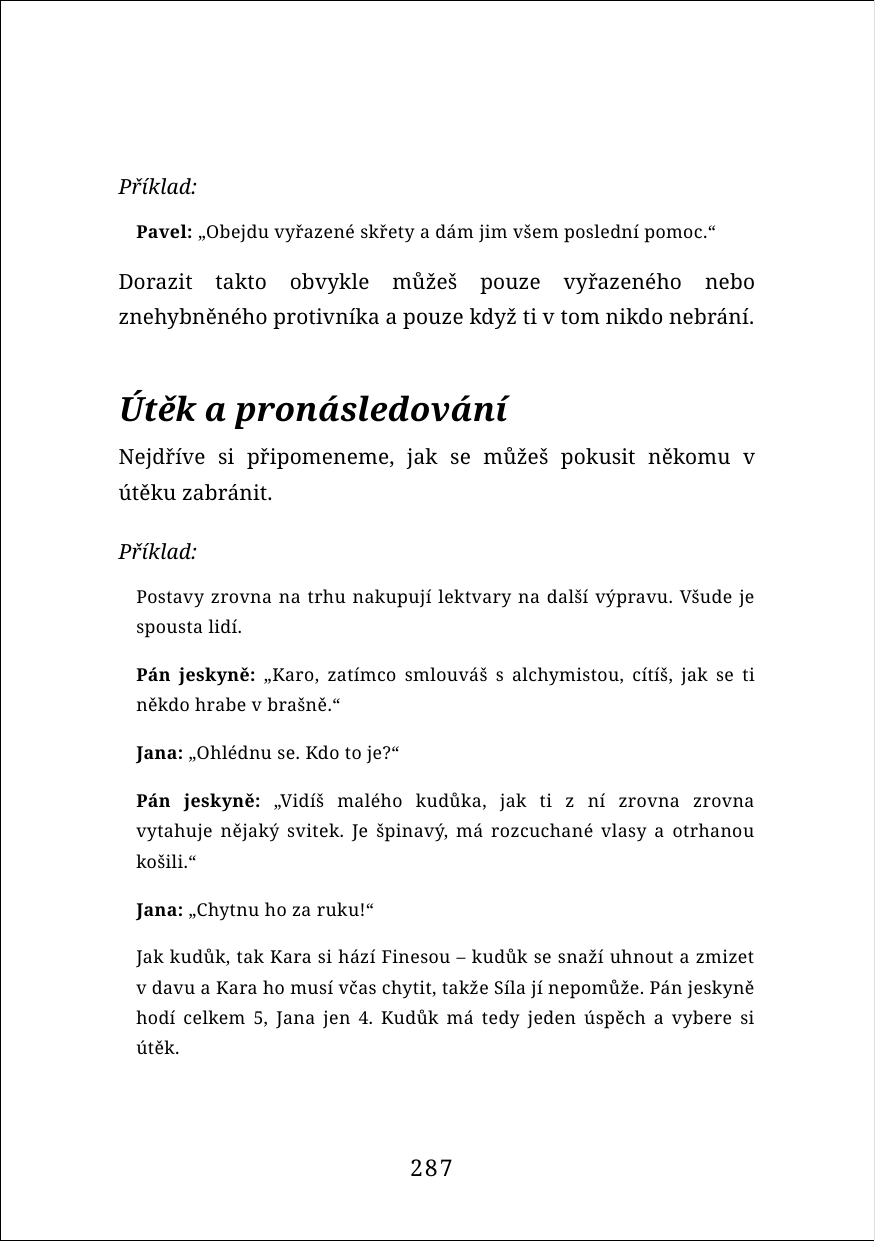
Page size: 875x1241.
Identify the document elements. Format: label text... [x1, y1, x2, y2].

text Dorazit takto obvykle můžeš pouze vyřazeného nebo znehybněného protivníka a pouze když ti v tom nikdo nebrání. [118, 267, 756, 331]
text Pavel: „Obejdu vyřazené skřety a dám jim všem poslední pomoc.“ [136, 219, 756, 243]
text Postavy zrovna na trhu nakupují lektvary na další výpravu. Všude je spousta lidí. [136, 584, 756, 639]
text Pán jeskyně: „Karo, zatímco smlouváš s alchymistou, cítíš, jak se ti někdo hrabe v brašně.“ [136, 663, 756, 717]
text Pán jeskyně: „Vidíš malého kudůka, jak ti z ní zrovna zrovna vytahuje nějaký svitek. Je špinavý, má rozcuchané vlasy a otrhanou košili.“ [136, 789, 756, 873]
text Jak kudůk, tak Kara si hází Finesou – kudůk se snaží uhnout a zmizet v davu a Kara ho musí včas chytit, takže Síla jí nepomůže. Pán jeskyně hodí celkem 5, Jana jen 4. Kudůk má tedy jeden úspěch a vybere si útěk. [136, 945, 756, 1060]
text Příklad: [118, 537, 756, 566]
text Příklad: [118, 172, 756, 200]
text Jana: „Ohlédnu se. Kdo to je?“ [136, 741, 756, 765]
subtitle Útěk a pronásledování [118, 385, 756, 431]
text Jana: „Chytnu ho za ruku!“ [136, 897, 756, 921]
text Nejdříve si připomeneme, jak se můžeš pokusit někomu v útěku zabránit. [118, 442, 756, 506]
